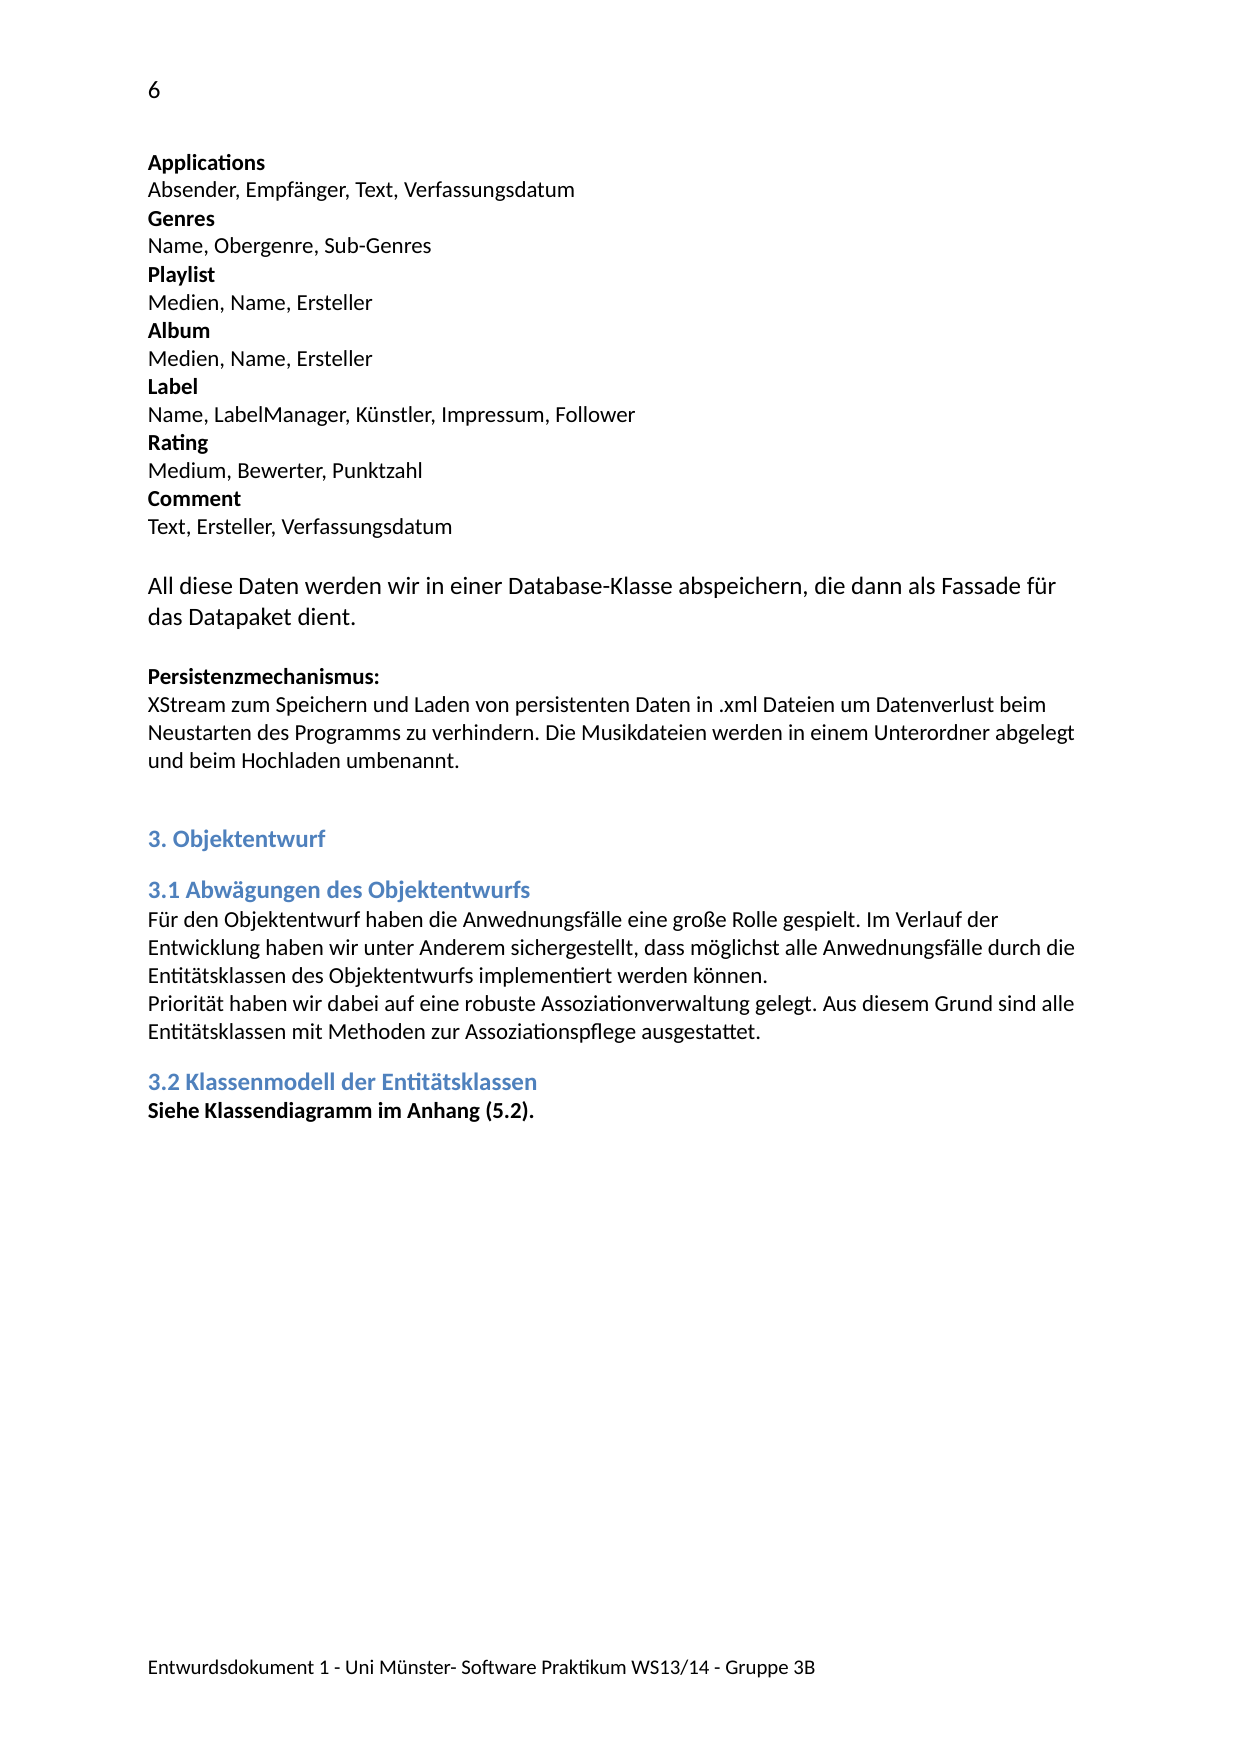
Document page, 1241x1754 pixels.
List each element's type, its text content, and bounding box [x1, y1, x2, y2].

text XStream zum Speichern und Laden von persistenten Daten in .xml Dateien um Datenverlust beim Neustarten des Programms zu verhindern. Die Musikdateien werden in einem Unterordner abgelegt und beim Hochladen umbenannt. [148, 690, 1093, 774]
text Playlist [148, 260, 1093, 288]
text All diese Daten werden wir in einer Database-Klasse abspeichern, die dann als Fassade für das Datapaket dient. [148, 570, 1093, 631]
text Für den Objektentwurf haben die Anwednungsfälle eine große Rolle gespielt. Im Verlauf der Entwicklung haben wir unter Anderem sichergestellt, dass möglichst alle Anwednungsfälle durch die Entitätsklassen des Objektentwurfs implementiert werden können. Priorität haben wir dabei auf eine robuste Assoziationverwaltung gelegt. Aus diesem Grund sind alle Entitätsklassen mit Methoden zur Assoziationspflege ausgestattet. [148, 905, 1093, 1045]
subtitle 3.1 Abwägungen des Objektentwurfs [148, 874, 1093, 905]
text Persistenzmechanismus: [148, 662, 1093, 690]
text Medien, Name, Ersteller [148, 344, 1093, 372]
text Applications [148, 148, 1093, 176]
subtitle 3. Objektentwurf [148, 823, 1093, 853]
text Album [148, 316, 1093, 344]
text Siehe Klassendiagramm im Anhang (5.2). [148, 1096, 1093, 1124]
text Absender, Empfänger, Text, Verfassungsdatum [148, 176, 1093, 204]
text Name, Obergenre, Sub-Genres [148, 232, 1093, 260]
text Comment [148, 484, 1093, 512]
text Medium, Bewerter, Punktzahl [148, 456, 1093, 484]
text Genres [148, 204, 1093, 232]
text Medien, Name, Ersteller [148, 288, 1093, 316]
text Name, LabelManager, Künstler, Impressum, Follower [148, 400, 1093, 428]
text Label [148, 372, 1093, 400]
subtitle 3.2 Klassenmodell der Entitätsklassen [148, 1066, 1093, 1096]
text Rating [148, 428, 1093, 456]
text Text, Ersteller, Verfassungsdatum [148, 512, 1093, 540]
